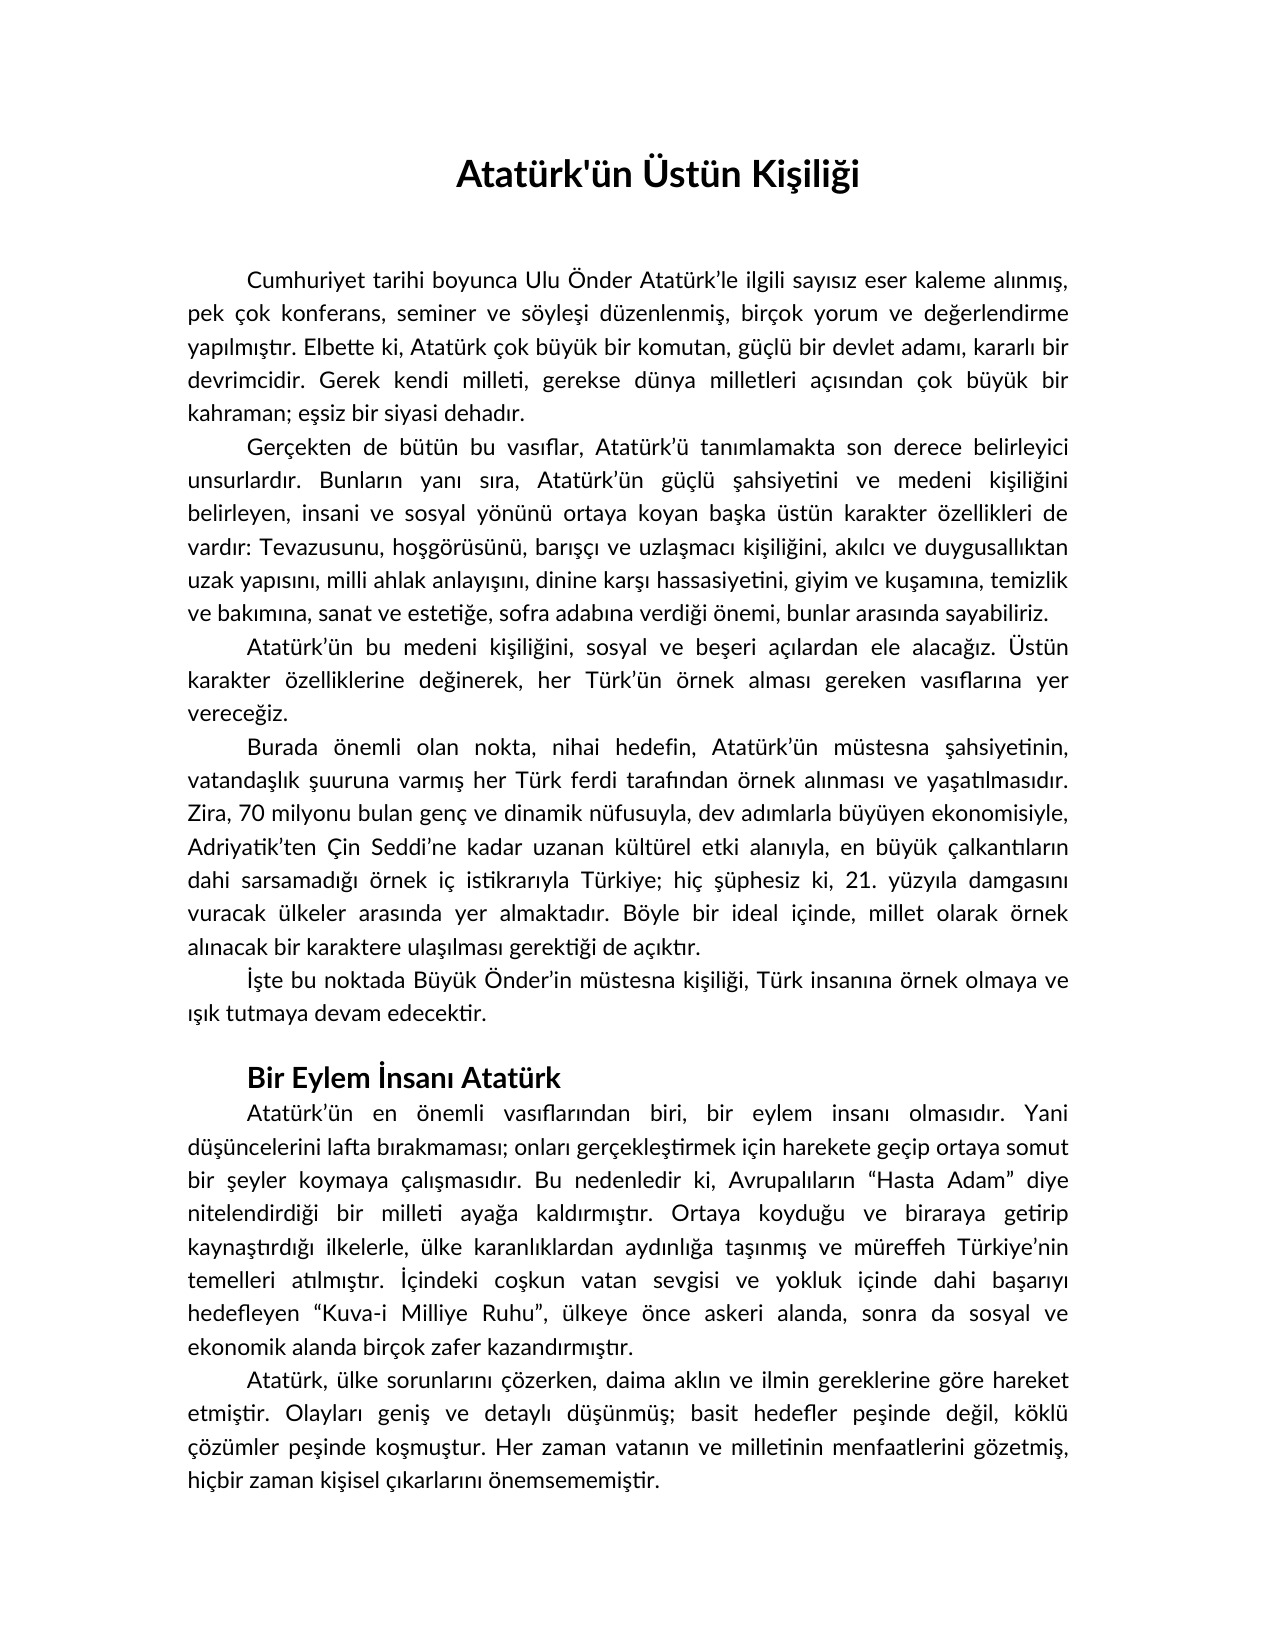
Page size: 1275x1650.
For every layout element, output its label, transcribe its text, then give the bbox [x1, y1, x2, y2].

text Atatürk’ün en önemli vasıflarından biri, bir eylem insanı olmasıdır. Yani düşüncelerini lafta bırakmaması; onları gerçekleştirmek için harekete geçip ortaya somut bir şeyler koymaya çalışmasıdır. Bu nedenledir ki, Avrupalıların “Hasta Adam” diye nitelendirdiği bir milleti ayağa kaldırmıştır. Ortaya koyduğu ve biraraya getirip kaynaştırdığı ilkelerle, ülke karanlıklardan aydınlığa taşınmış ve müreffeh Türkiye’nin temelleri atılmıştır. İçindeki coşkun vatan sevgisi ve yokluk içinde dahi başarıyı hedefleyen “Kuva-i Milliye Ruhu”, ülkeye önce askeri alanda, sonra da sosyal ve ekonomik alanda birçok zafer kazandırmıştır. [187, 1095, 1070, 1362]
text Gerçekten de bütün bu vasıflar, Atatürk’ü tanımlamakta son derece belirleyici unsurlardır. Bunların yanı sıra, Atatürk’ün güçlü şahsiyetini ve medeni kişiliğini belirleyen, insani ve sosyal yönünü ortaya koyan başka üstün karakter özellikleri de vardır: Tevazusunu, hoşgörüsünü, barışçı ve uzlaşmacı kişiliğini, akılcı ve duygusallıktan uzak yapısını, milli ahlak anlayışını, dinine karşı hassasiyetini, giyim ve kuşamına, temizlik ve bakımına, sanat ve estetiğe, sofra adabına verdiği önemi, bunlar arasında sayabiliriz. [187, 428, 1070, 628]
text Bir Eylem İnsanı Atatürk [187, 1062, 1070, 1095]
text Burada önemli olan nokta, nihai hedefin, Atatürk’ün müstesna şahsiyetinin, vatandaşlık şuuruna varmış her Türk ferdi tarafından örnek alınması ve yaşatılmasıdır. Zira, 70 milyonu bulan genç ve dinamik nüfusuyla, dev adımlarla büyüyen ekonomisiyle, Adriyatik’ten Çin Seddi’ne kadar uzanan kültürel etki alanıyla, en büyük çalkantıların dahi sarsamadığı örnek iç istikrarıyla Türkiye; hiç şüphesiz ki, 21. yüzyıla damgasını vuracak ülkeler arasında yer almaktadır. Böyle bir ideal içinde, millet olarak örnek alınacak bir karaktere ulaşılması gerektiği de açıktır. [187, 728, 1070, 962]
text İşte bu noktada Büyük Önder’in müstesna kişiliği, Türk insanına örnek olmaya ve ışık tutmaya devam edecektir. [187, 962, 1070, 1028]
text Cumhuriyet tarihi boyunca Ulu Önder Atatürk’le ilgili sayısız eser kaleme alınmış, pek çok konferans, seminer ve söyleşi düzenlenmiş, birçok yorum ve değerlendirme yapılmıştır. Elbette ki, Atatürk çok büyük bir komutan, güçlü bir devlet adamı, kararlı bir devrimcidir. Gerek kendi milleti, gerekse dünya milletleri açısından çok büyük bir kahraman; eşsiz bir siyasi dehadır. [187, 262, 1070, 428]
text Atatürk, ülke sorunlarını çözerken, daima aklın ve ilmin gereklerine göre hareket etmiştir. Olayları geniş ve detaylı düşünmüş; basit hedefler peşinde değil, köklü çözümler peşinde koşmuştur. Her zaman vatanın ve milletinin menfaatlerini gözetmiş, hiçbir zaman kişisel çıkarlarını önemsememiştir. [187, 1362, 1070, 1495]
text Atatürk’ün bu medeni kişiliğini, sosyal ve beşeri açılardan ele alacağız. Üstün karakter özelliklerine değinerek, her Türk’ün örnek alması gereken vasıflarına yer vereceğiz. [187, 628, 1070, 728]
subtitle Atatürk'ün Üstün Kişiliği [187, 150, 1070, 195]
